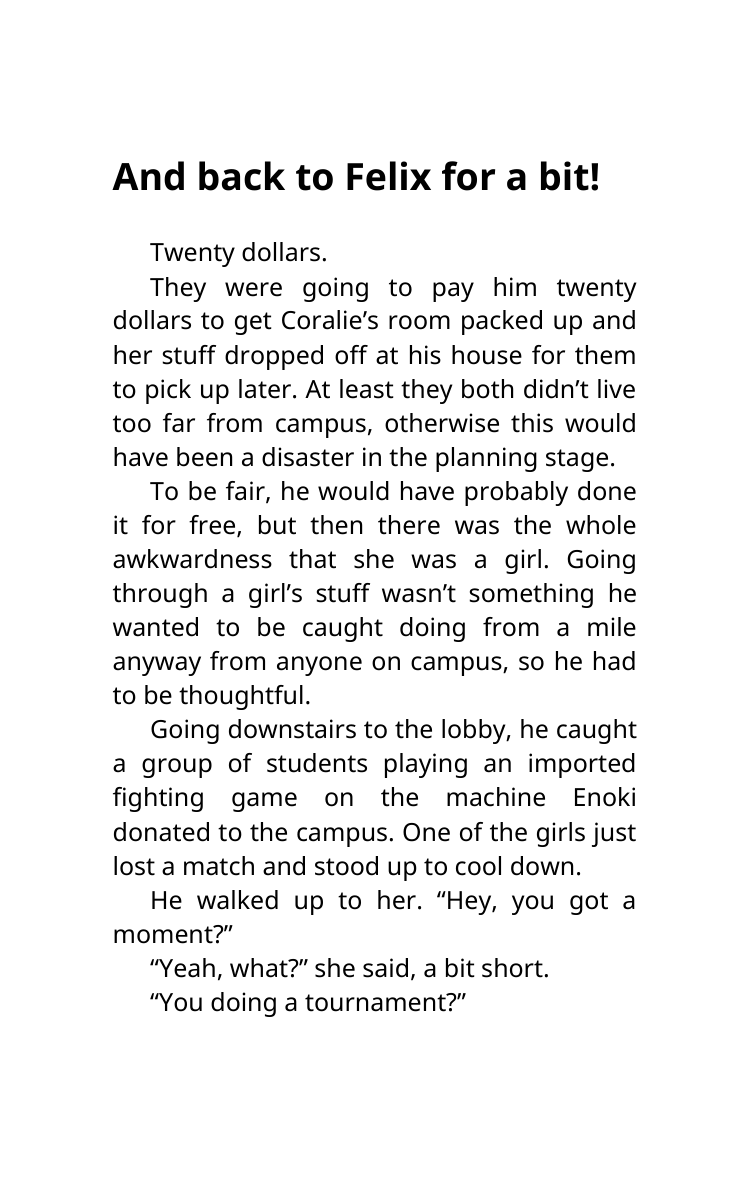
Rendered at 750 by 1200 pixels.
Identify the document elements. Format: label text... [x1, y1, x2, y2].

text To be fair, he would have probably done it for free, but then there was the whole awkwardness that she was a girl. Going through a girl’s stuff wasn’t something he wanted to be caught doing from a mile anyway from anyone on campus, so he had to be thoughtful. [112, 473, 637, 712]
text Going downstairs to the lobby, he caught a group of students playing an imported fighting game on the machine Enoki donated to the campus. One of the girls just lost a match and stood up to cool down. [112, 712, 637, 882]
text He walked up to her. “Hey, you got a moment?” [112, 882, 637, 950]
text Twenty dollars. [112, 235, 637, 269]
text “Yeah, what?” she said, a bit short. [112, 950, 637, 984]
text “You doing a tournament?” [112, 984, 637, 1018]
text They were going to pay him twenty dollars to get Coralie’s room packed up and her stuff dropped off at his house for them to pick up later. At least they both didn’t live too far from campus, otherwise this would have been a disaster in the planning stage. [112, 269, 637, 473]
subtitle And back to Felix for a bit! [112, 150, 637, 201]
